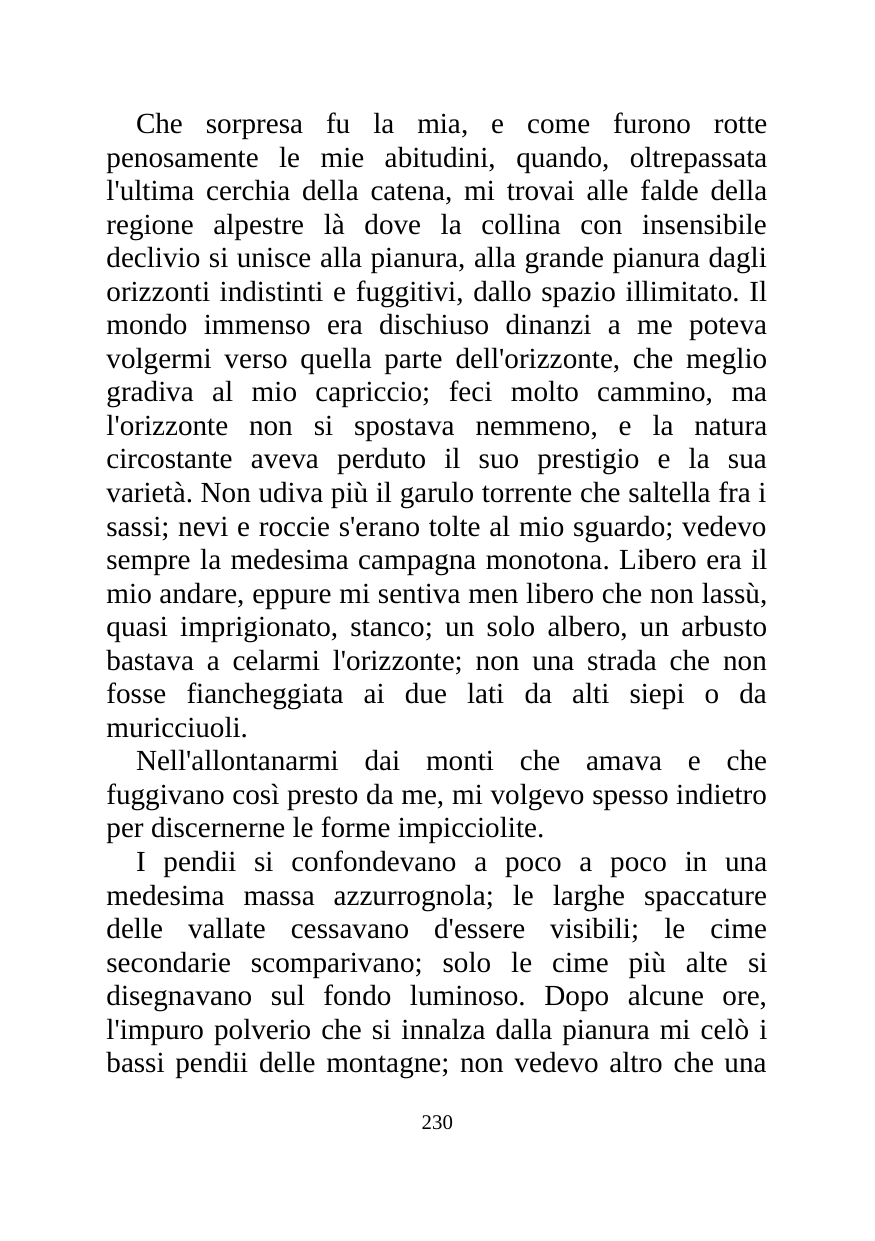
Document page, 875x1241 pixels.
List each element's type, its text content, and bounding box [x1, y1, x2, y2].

text Nell'allontanarmi dai monti che amava e che fuggivano così presto da me, mi volgevo spesso indietro per discernerne le forme impicciolite. [106, 743, 768, 844]
text Che sorpresa fu la mia, e come furono rotte penosamente le mie abitudini, quando, oltrepassata l'ultima cerchia della catena, mi trovai alle falde della regione alpestre là dove la collina con insensibile declivio si unisce alla pianura, alla grande pianura dagli orizzonti indistinti e fuggitivi, dallo spazio illimitato. Il mondo immenso era dischiuso dinanzi a me poteva volgermi verso quella parte dell'orizzonte, che meglio gradiva al mio capriccio; feci molto cammino, ma l'orizzonte non si spostava nemmeno, e la natura circostante aveva perduto il suo prestigio e la sua varietà. Non udiva più il garulo torrente che saltella fra i sassi; nevi e roccie s'erano tolte al mio sguardo; vedevo sempre la medesima campagna monotona. Libero era il mio andare, eppure mi sentiva men libero che non lassù, quasi imprigionato, stanco; un solo albero, un arbusto bastava a celarmi l'orizzonte; non una strada che non fosse fiancheggiata ai due lati da alti siepi o da muricciuoli. [106, 106, 768, 743]
text I pendii si confondevano a poco a poco in una medesima massa azzurrognola; le larghe spaccature delle vallate cessavano d'essere visibili; le cime secondarie scomparivano; solo le cime più alte si disegnavano sul fondo luminoso. Dopo alcune ore, l'impuro polverio che si innalza dalla pianura mi celò i bassi pendii delle montagne; non vedevo altro che una [106, 844, 768, 1079]
